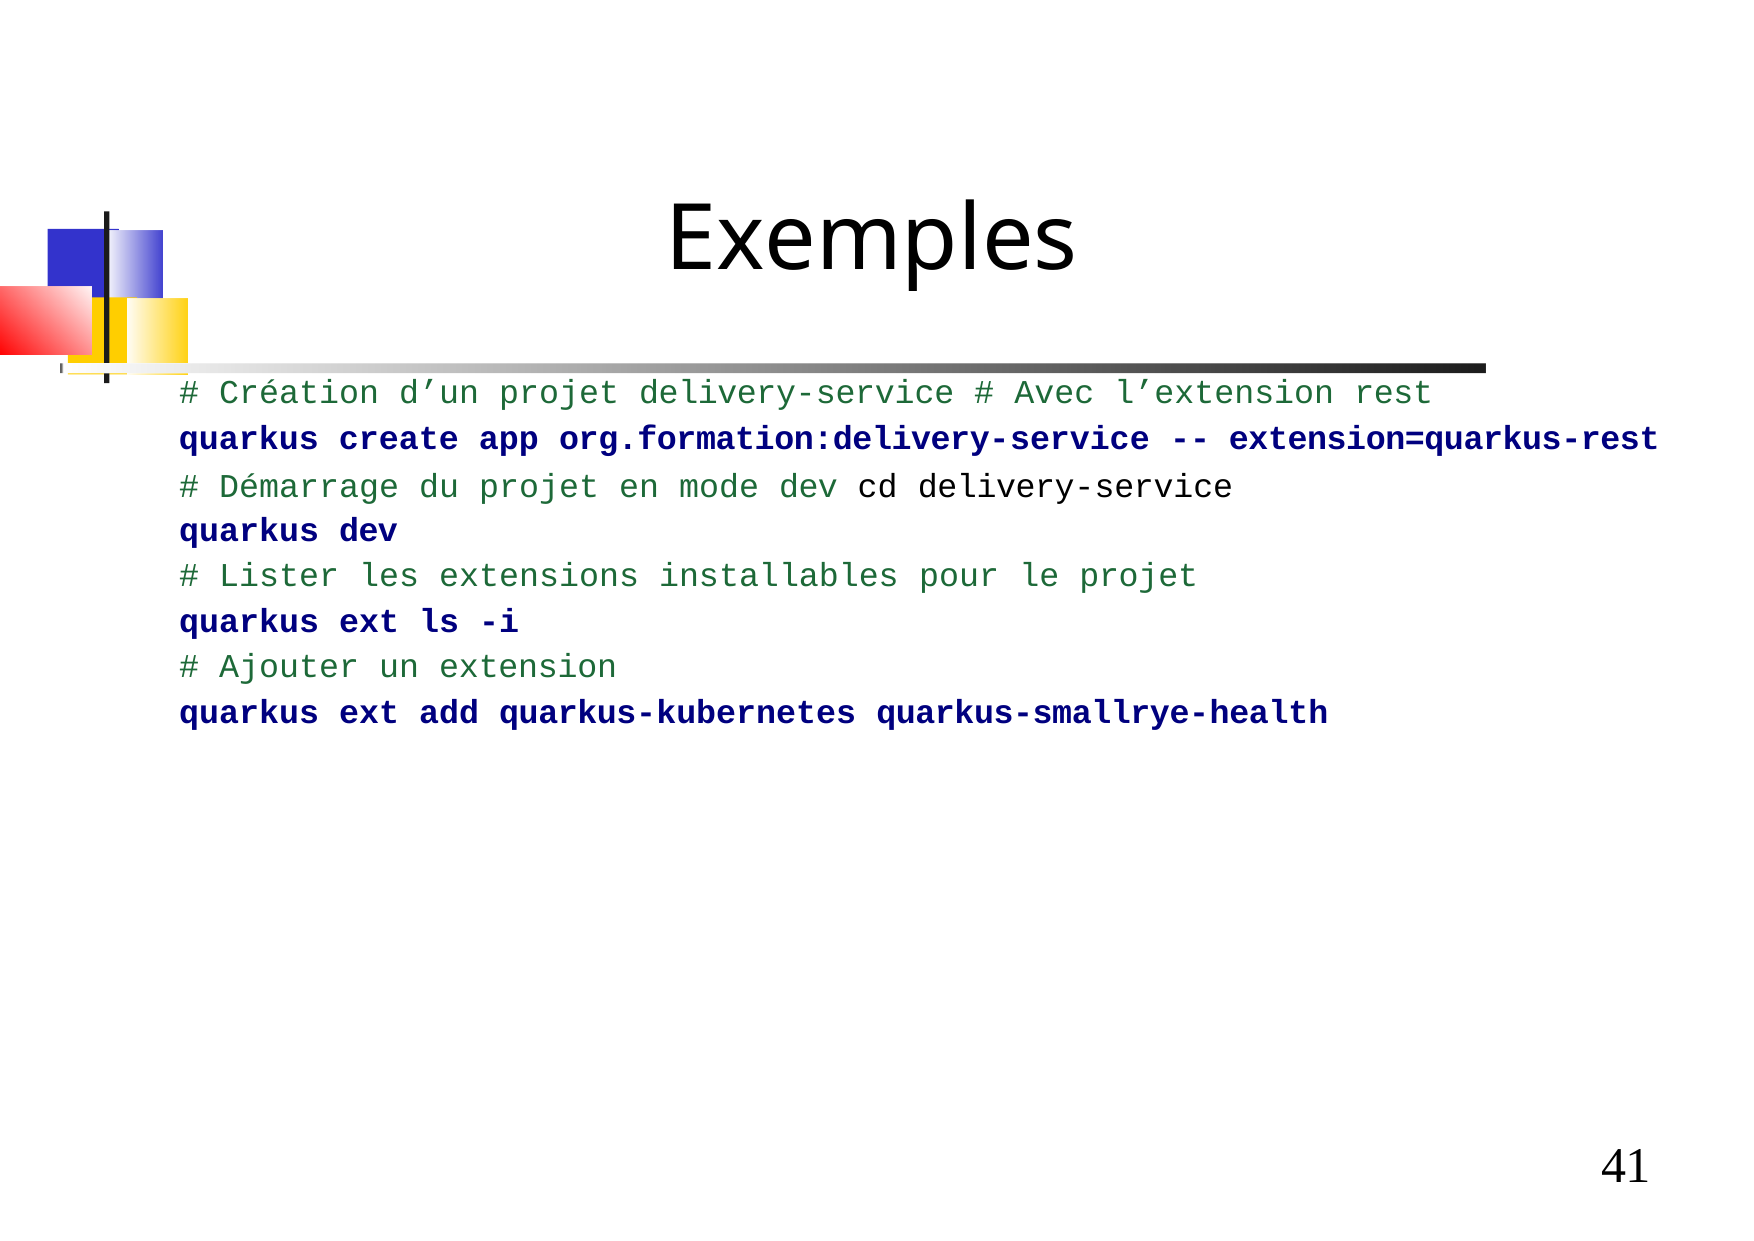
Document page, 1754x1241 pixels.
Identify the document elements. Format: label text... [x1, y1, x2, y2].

picture [60, 229, 179, 384]
title Exemples [179, 183, 1564, 363]
slide_number 41 [1569, 1135, 1660, 1241]
picture [0, 285, 92, 355]
text_box # Création d’un projet delivery-service # Avec l’extension rest quarkus create app org.formation:delivery-service -- extension=quarkus-rest # Démarrage du projet en mode dev cd delivery-service quarkus dev # Lister les extensions installables pour le projet quarkus ext ls -i # Ajouter un extension quarkus ext add quarkus-kubernetes quarkus-smallrye-health [177, 363, 1754, 731]
